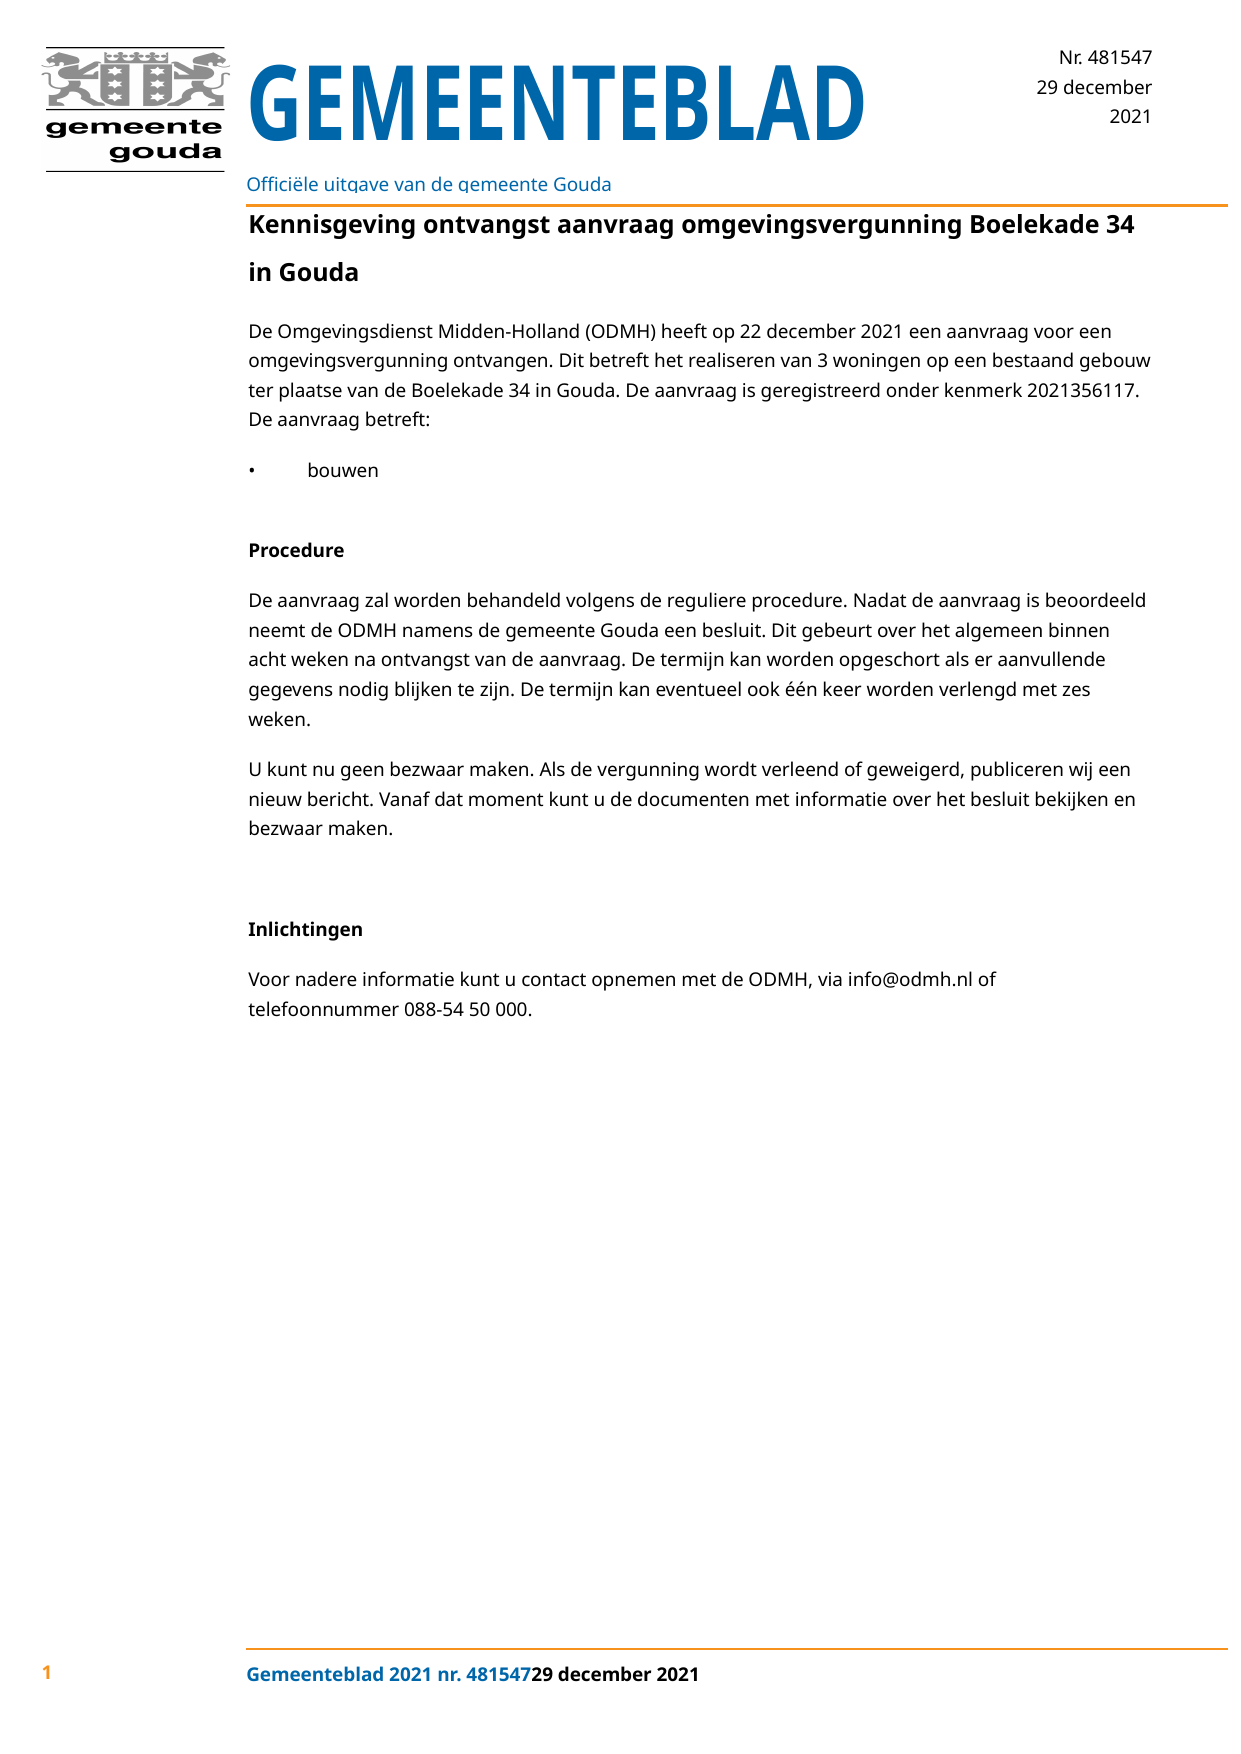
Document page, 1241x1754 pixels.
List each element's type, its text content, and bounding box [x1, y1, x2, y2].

text De aanvraag zal worden behandeld volgens de reguliere procedure. Nadat de aanvraag is beoordeeld neemt de ODMH namens de gemeente Gouda een besluit. Dit gebeurt over het algemeen binnen acht weken na ontvangst van de aanvraag. De termijn kan worden opgeschort als er aanvullende gegevens nodig blijken te zijn. De termijn kan eventueel ook één keer worden verlengd met zes weken. [248, 587, 1152, 732]
text Procedure [248, 537, 1152, 563]
text Kennisgeving ontvangst aanvraag omgevingsvergunning Boelekade 34 in Gouda [248, 207, 1152, 288]
list bouwen [248, 457, 1152, 483]
text Inlichtingen [248, 916, 1152, 942]
text U kunt nu geen bezwaar maken. Als de vergunning wordt verleend of geweigerd, publiceren wij een nieuw bericht. Vanaf dat moment kunt u de documenten met informatie over het besluit bekijken en bezwaar maken. [248, 756, 1152, 841]
picture [41, 47, 231, 172]
text De Omgevingsdienst Midden-Holland (ODMH) heeft op 22 december 2021 een aanvraag voor een omgevingsvergunning ontvangen. Dit betreft het realiseren van 3 woningen op een bestaand gebouw ter plaatse van de Boelekade 34 in Gouda. De aanvraag is geregistreerd onder kenmerk 2021356117. De aanvraag betreft: [248, 318, 1152, 432]
text Voor nadere informatie kunt u contact opnemen met de ODMH, via info@odmh.nl of telefoonnummer 088-54 50 000. [248, 967, 1152, 1022]
